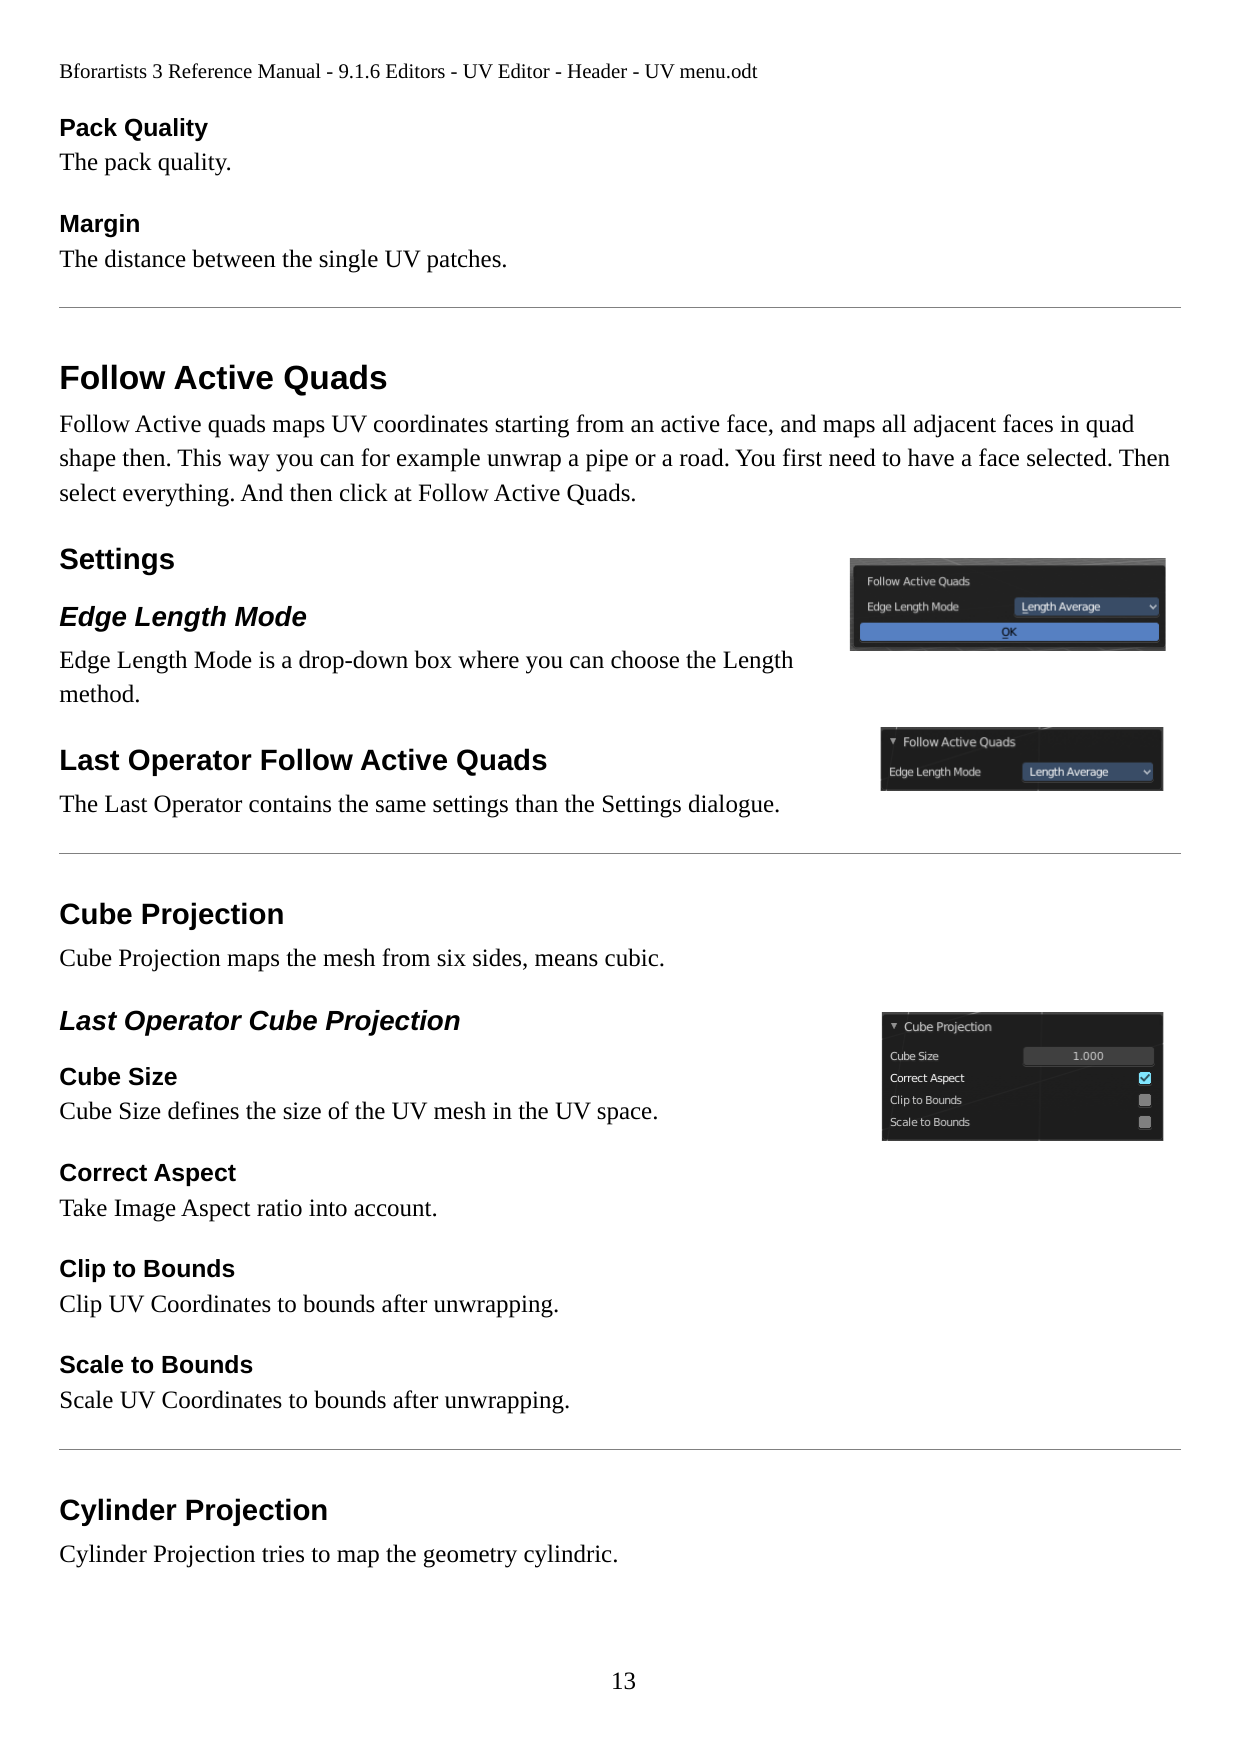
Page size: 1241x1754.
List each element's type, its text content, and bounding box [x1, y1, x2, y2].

subtitle Pack Quality [59, 113, 1181, 141]
subtitle Last Operator Cube Projection [59, 1005, 1181, 1037]
text Cylinder Projection tries to map the geometry cylindric. [59, 1539, 1181, 1568]
picture [881, 1012, 1164, 1141]
text Follow Active quads maps UV coordinates starting from an active face, and maps all adjacent faces in quad shape then. This way you can for example unwrap a pipe or a road. You first need to have a face selected. Then select everything. And then click at Follow Active Quads. [59, 409, 1181, 507]
subtitle Margin [59, 209, 1181, 237]
subtitle [1166, 600, 1181, 632]
text Edge Length Mode is a drop-down box where you can choose the Length method. [59, 645, 1181, 708]
subtitle Clip to Bounds [59, 1254, 1181, 1283]
text Take Image Aspect ratio into account. [59, 1193, 1181, 1221]
subtitle Correct Aspect [59, 1158, 1181, 1186]
subtitle Cube Size [59, 1062, 881, 1090]
picture [849, 558, 1166, 651]
subtitle [1164, 1062, 1181, 1090]
subtitle Settings [59, 542, 1181, 575]
text The distance between the single UV patches. [59, 244, 1181, 272]
text The Last Operator contains the same settings than the Settings dialogue. [59, 789, 1181, 818]
picture [880, 727, 1164, 791]
text Cube Size defines the size of the UV mesh in the UV space. [59, 1096, 881, 1125]
subtitle Cylinder Projection [59, 1493, 1181, 1527]
subtitle Scale to Bounds [59, 1351, 1181, 1379]
subtitle Follow Active Quads [59, 358, 1181, 396]
text Clip UV Coordinates to bounds after unwrapping. [59, 1289, 1181, 1318]
subtitle Cube Projection [59, 897, 1181, 931]
text Cube Projection maps the mesh from six sides, means cubic. [59, 943, 1181, 972]
text Scale UV Coordinates to bounds after unwrapping. [59, 1385, 1181, 1414]
subtitle Edge Length Mode [59, 600, 849, 632]
text The pack quality. [59, 147, 1181, 176]
subtitle Last Operator Follow Active Quads [59, 743, 880, 777]
